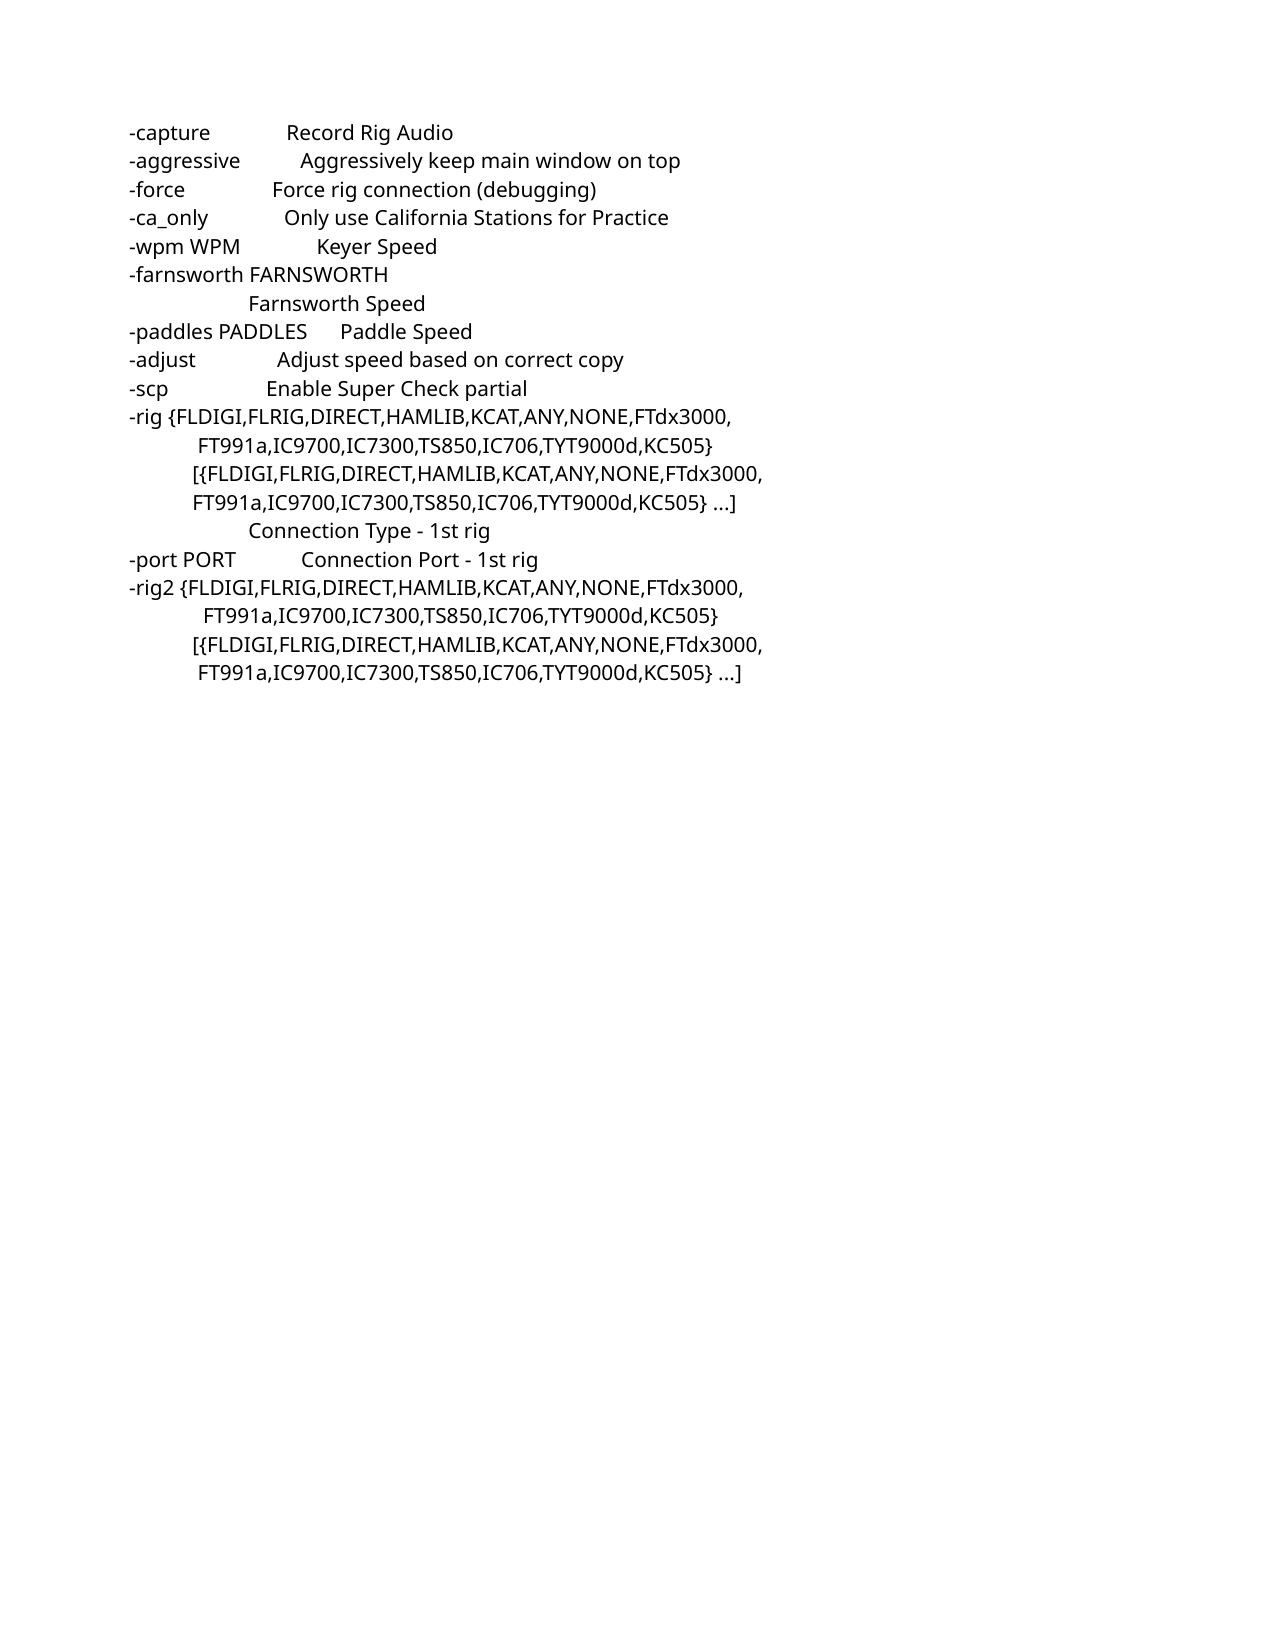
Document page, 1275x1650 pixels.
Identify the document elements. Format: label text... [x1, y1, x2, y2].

text -scp Enable Super Check partial [118, 374, 1157, 402]
text FT991a,IC9700,IC7300,TS850,IC706,TYT9000d,KC505} ...] [118, 488, 1157, 516]
text -wpm WPM Keyer Speed [118, 232, 1157, 260]
text FT991a,IC9700,IC7300,TS850,IC706,TYT9000d,KC505} ...] [118, 658, 1157, 687]
text Farnsworth Speed [118, 289, 1157, 317]
text -capture Record Rig Audio [118, 118, 1157, 147]
text FT991a,IC9700,IC7300,TS850,IC706,TYT9000d,KC505} [{FLDIGI,FLRIG,DIRECT,HAMLIB,KCAT,ANY,NONE,FTdx3000, [118, 602, 1157, 658]
text -adjust Adjust speed based on correct copy [118, 346, 1157, 374]
text -rig {FLDIGI,FLRIG,DIRECT,HAMLIB,KCAT,ANY,NONE,FTdx3000, [118, 402, 1157, 431]
text -paddles PADDLES Paddle Speed [118, 317, 1157, 346]
text -port PORT Connection Port - 1st rig [118, 545, 1157, 573]
text FT991a,IC9700,IC7300,TS850,IC706,TYT9000d,KC505} [{FLDIGI,FLRIG,DIRECT,HAMLIB,KCAT,ANY,NONE,FTdx3000, [118, 431, 1157, 488]
text -farnsworth FARNSWORTH [118, 260, 1157, 289]
text -rig2 {FLDIGI,FLRIG,DIRECT,HAMLIB,KCAT,ANY,NONE,FTdx3000, [118, 573, 1157, 602]
text -ca_only Only use California Stations for Practice [118, 203, 1157, 232]
text Connection Type - 1st rig [118, 516, 1157, 545]
text -aggressive Aggressively keep main window on top [118, 147, 1157, 175]
text -force Force rig connection (debugging) [118, 175, 1157, 203]
